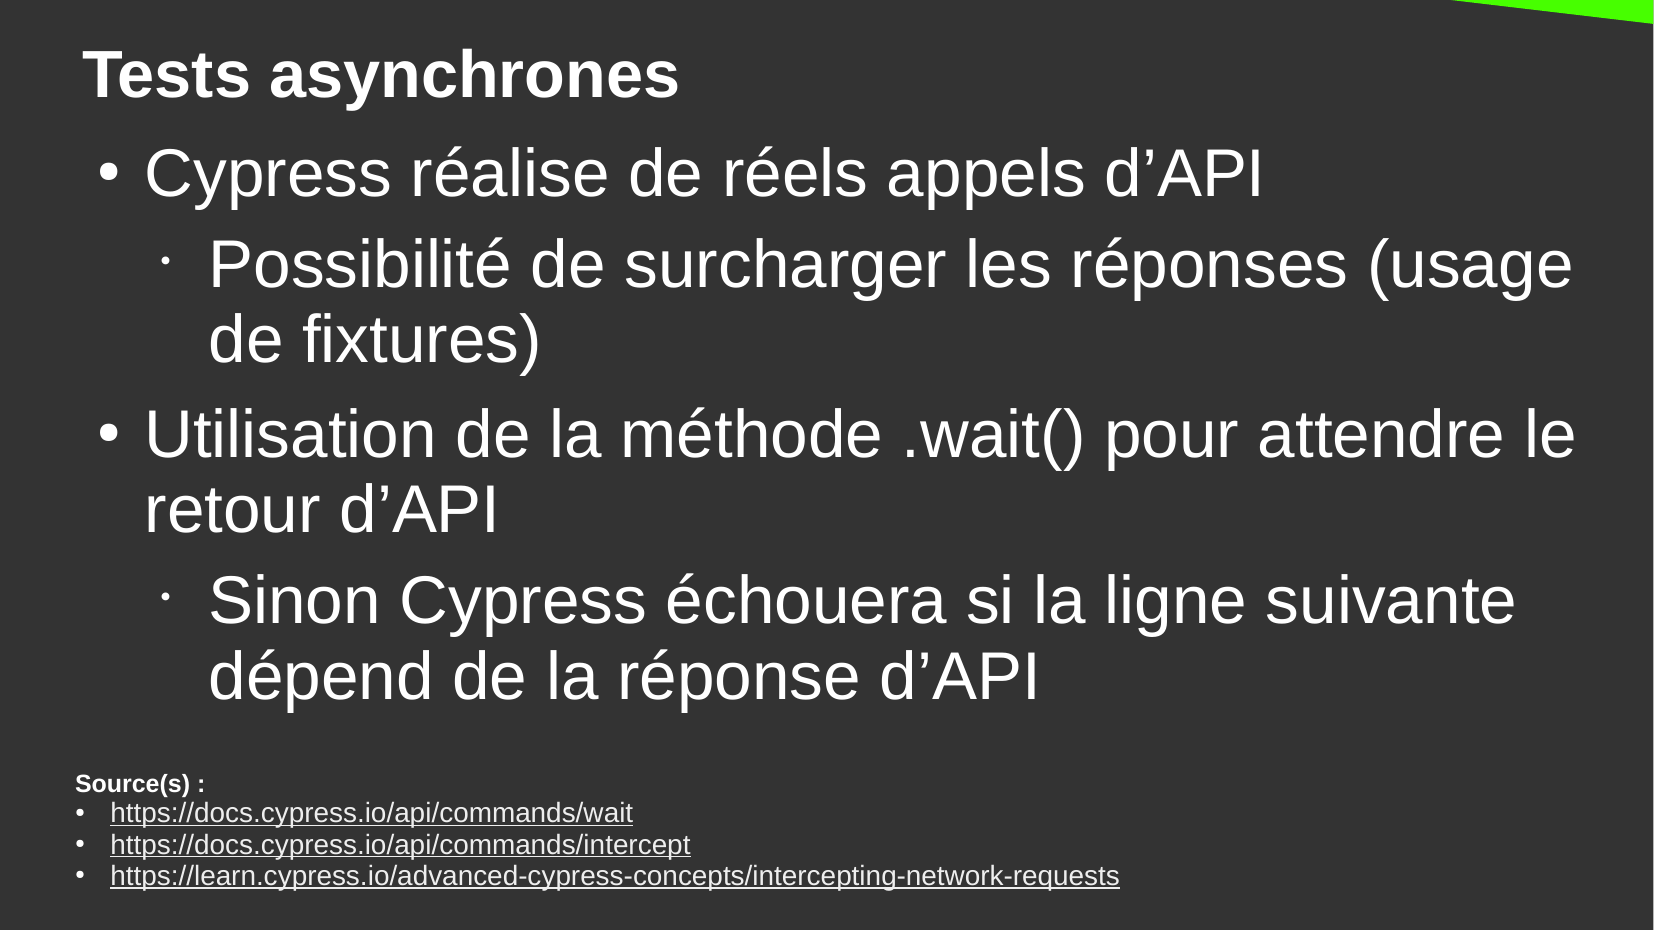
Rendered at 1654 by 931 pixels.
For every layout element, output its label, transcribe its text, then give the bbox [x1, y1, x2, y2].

title Tests asynchrones [82, 37, 1571, 112]
list Cypress réalise de réels appels d’API Possibilité de surcharger les réponses (usage de fixtures) Utilisation de la méthode .wait() pour attendre le retour d’API Sinon Cypress échouera si la ligne suivante dépend de la réponse d’API [80, 135, 1619, 721]
text_box Source(s) : https://docs.cypress.io/api/commands/wait https://docs.cypress.io/api/commands/intercept https://learn.cypress.io/advanced-cypress-concepts/intercepting-network-requests [60, 762, 1546, 931]
text_box [1450, 0, 1654, 24]
